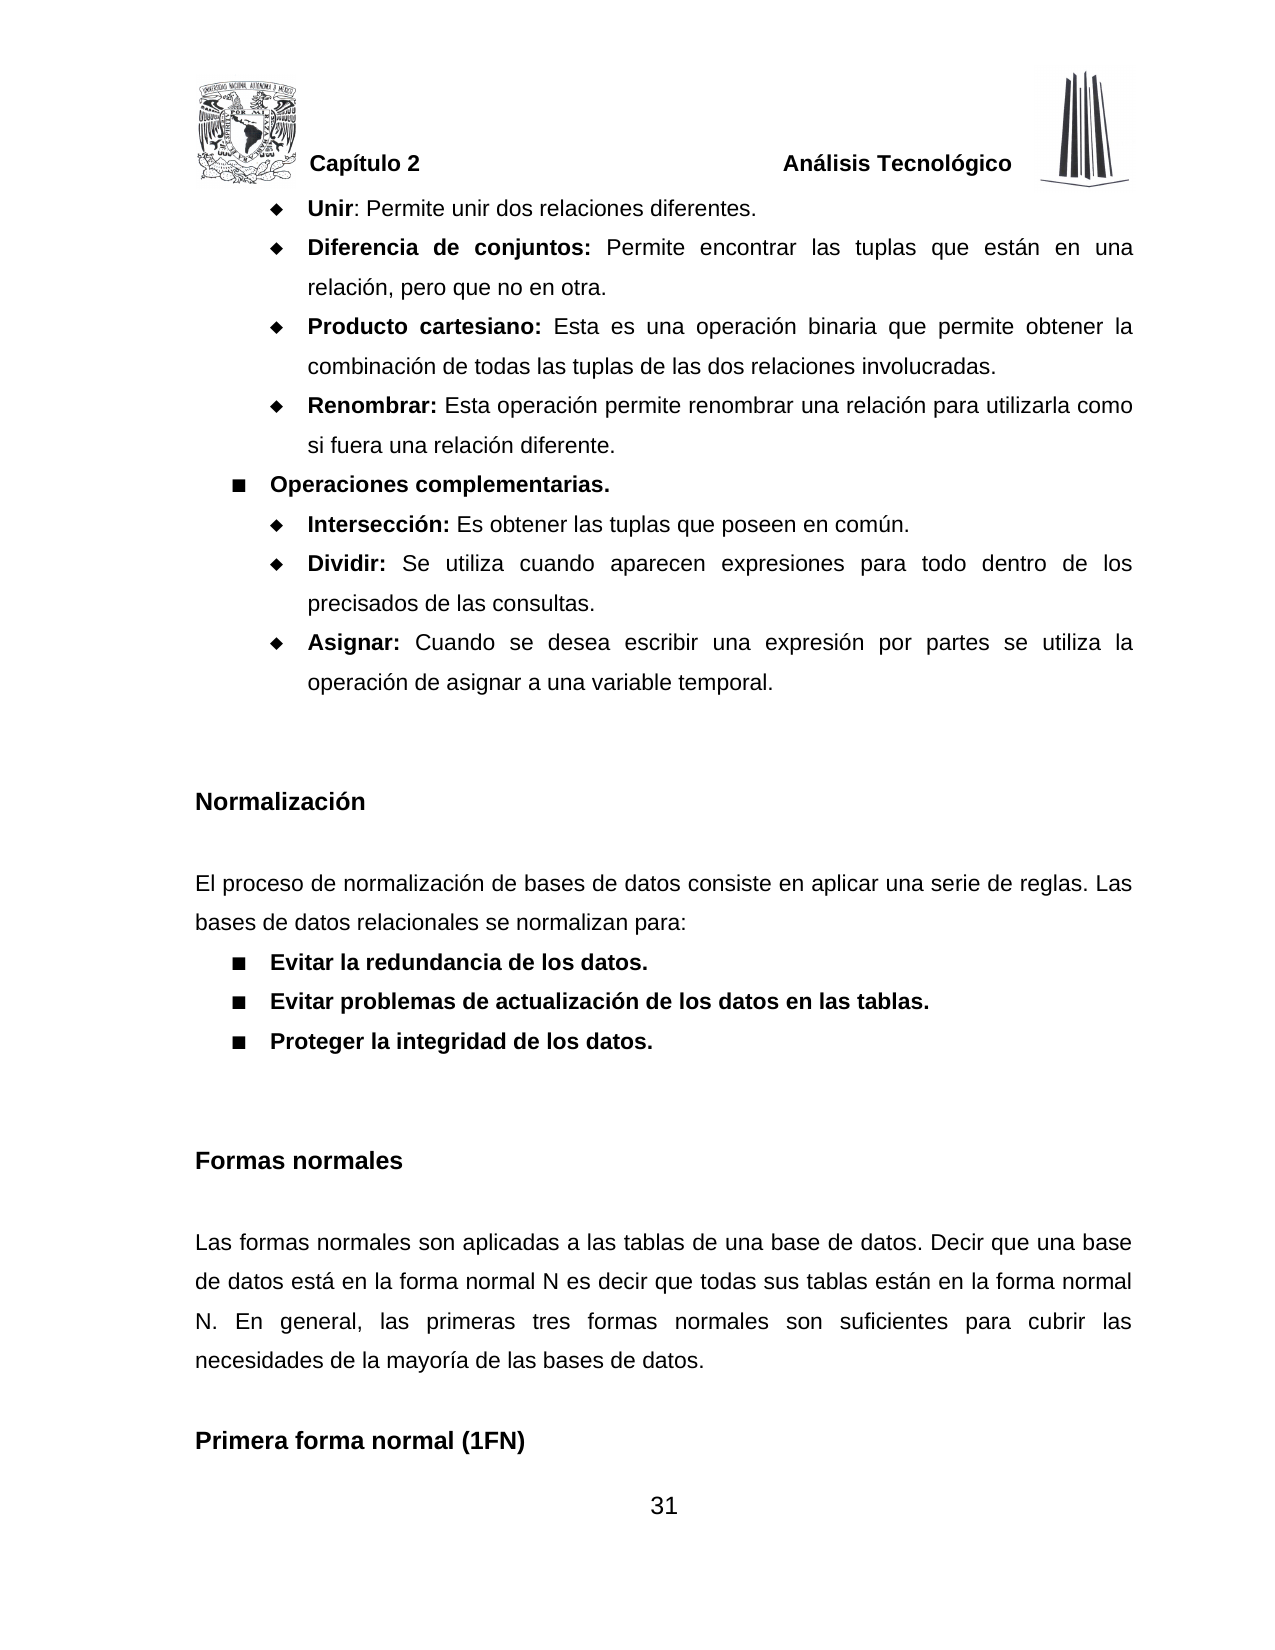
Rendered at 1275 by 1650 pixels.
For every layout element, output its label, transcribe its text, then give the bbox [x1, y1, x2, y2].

list Asignar: Cuando se desea escribir una expresión por partes se utiliza la operación de asignar a una variable temporal. [270, 629, 1133, 695]
text Primera forma normal (1FN) [195, 1426, 1133, 1455]
text El proceso de normalización de bases de datos consiste en aplicar una serie de reglas. Las bases de datos relacionales se normalizan para: [195, 870, 1133, 936]
list Producto cartesiano: Esta es una operación binaria que permite obtener la combinación de todas las tuplas de las dos relaciones involucradas. [270, 313, 1133, 379]
list Proteger la integridad de los datos. [232, 1028, 1133, 1054]
list Evitar problemas de actualización de los datos en las tablas. [232, 988, 1133, 1014]
text Formas normales [195, 1146, 1133, 1175]
list Evitar la redundancia de los datos. [232, 949, 1133, 975]
list Dividir: Se utiliza cuando aparecen expresiones para todo dentro de los precisados de las consultas. [270, 550, 1133, 616]
list Intersección: Es obtener las tuplas que poseen en común. [270, 511, 1133, 537]
text Las formas normales son aplicadas a las tablas de una base de datos. Decir que una base de datos está en la forma normal N es decir que todas sus tablas están en la forma normal N. En general, las primeras tres formas normales son suficientes para cubrir las necesidades de la mayoría de las bases de datos. [195, 1229, 1133, 1373]
list Operaciones complementarias. [232, 471, 1133, 498]
list Diferencia de conjuntos: Permite encontrar las tuplas que están en una relación, pero que no en otra. [270, 234, 1133, 300]
list Renombrar: Esta operación permite renombrar una relación para utilizarla como si fuera una relación diferente. [270, 392, 1133, 458]
list Unir: Permite unir dos relaciones diferentes. [270, 195, 1133, 221]
text Normalización [195, 787, 1133, 816]
picture [1034, 65, 1136, 193]
